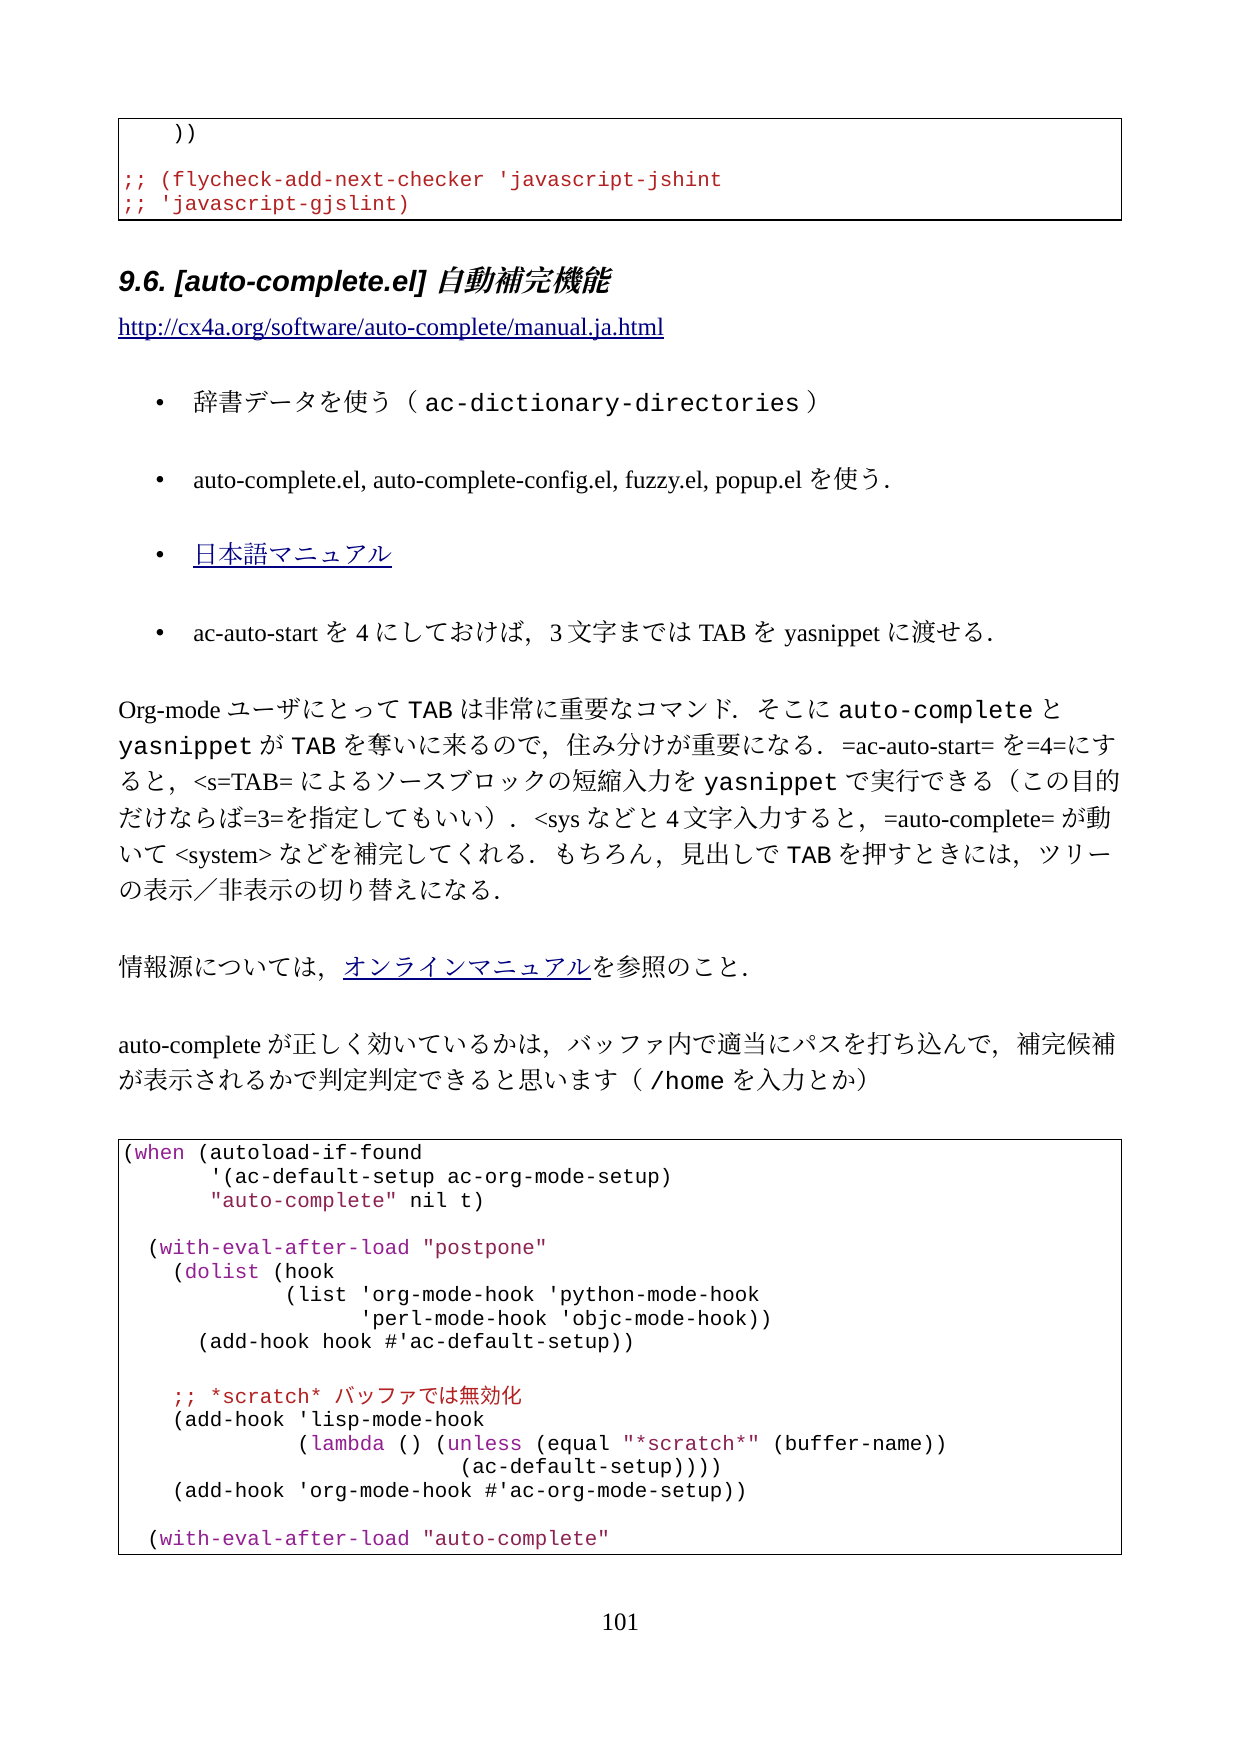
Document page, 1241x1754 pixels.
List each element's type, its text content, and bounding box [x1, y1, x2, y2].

text auto-complete が正しく効いているかは，バッファ内で適当にパスを打ち込んで，補完候補が表示されるかで判定判定できると思います（ /home を入力とか） [118, 1025, 1122, 1126]
list 日本語マニュアル [156, 537, 1122, 600]
text )) [119, 119, 1121, 142]
text (with-eval-after-load "postpone" [119, 1233, 1121, 1257]
text (when (autoload-if-found [119, 1140, 1121, 1162]
text ;; (flycheck-add-next-checker 'javascript-jshint [119, 165, 1121, 189]
text 情報源については，オンラインマニュアルを参照のこと． [118, 948, 1122, 1012]
text ;; *scratch* バッファでは無効化 [119, 1375, 1121, 1405]
list ac-auto-start を 4 にしておけば，3文字までは TAB を yasnippet に渡せる． [156, 612, 1122, 677]
text (list 'org-mode-hook 'python-mode-hook [119, 1280, 1121, 1304]
text Org-mode ユーザにとって TAB は非常に重要なコマンド．そこに auto-complete と yasnippet が TAB を奪いに来るので，住み分けが重要になる．=ac-auto-start= を=4=にすると，<s=TAB= によるソースブロックの短縮入力を yasnippet で実行できる（この目的だけならば=3=を指定してもいい）．<sys などと4文字入力すると，=auto-complete= が動いて <system> などを補完してくれる．もちろん，見出しで TAB を押すときには，ツリーの表示／非表示の切り替えになる． [118, 689, 1122, 935]
text (ac-default-setup)))) [119, 1453, 1121, 1476]
text (with-eval-after-load "auto-complete" [119, 1523, 1121, 1554]
text (add-hook 'org-mode-hook #'ac-org-mode-setup)) [119, 1476, 1121, 1500]
text (lambda () (unless (equal "*scratch*" (buffer-name)) [119, 1429, 1121, 1453]
subtitle [auto-complete.el] 自動補完機能 [118, 258, 1122, 300]
text 'perl-mode-hook 'objc-mode-hook)) [119, 1304, 1121, 1328]
text (add-hook 'lisp-mode-hook [119, 1405, 1121, 1429]
text ;; 'javascript-gjslint) [119, 189, 1121, 219]
text (add-hook hook #'ac-default-setup)) [119, 1328, 1121, 1351]
list auto-complete.el, auto-complete-config.el, fuzzy.el, popup.el を使う． [156, 460, 1122, 524]
text (dolist (hook [119, 1257, 1121, 1280]
text http://cx4a.org/software/auto-complete/manual.ja.html [118, 312, 1122, 370]
text "auto-complete" nil t) [119, 1186, 1121, 1209]
text '(ac-default-setup ac-org-mode-setup) [119, 1162, 1121, 1186]
list 辞書データを使う（ ac-dictionary-directories ） [156, 382, 1122, 447]
